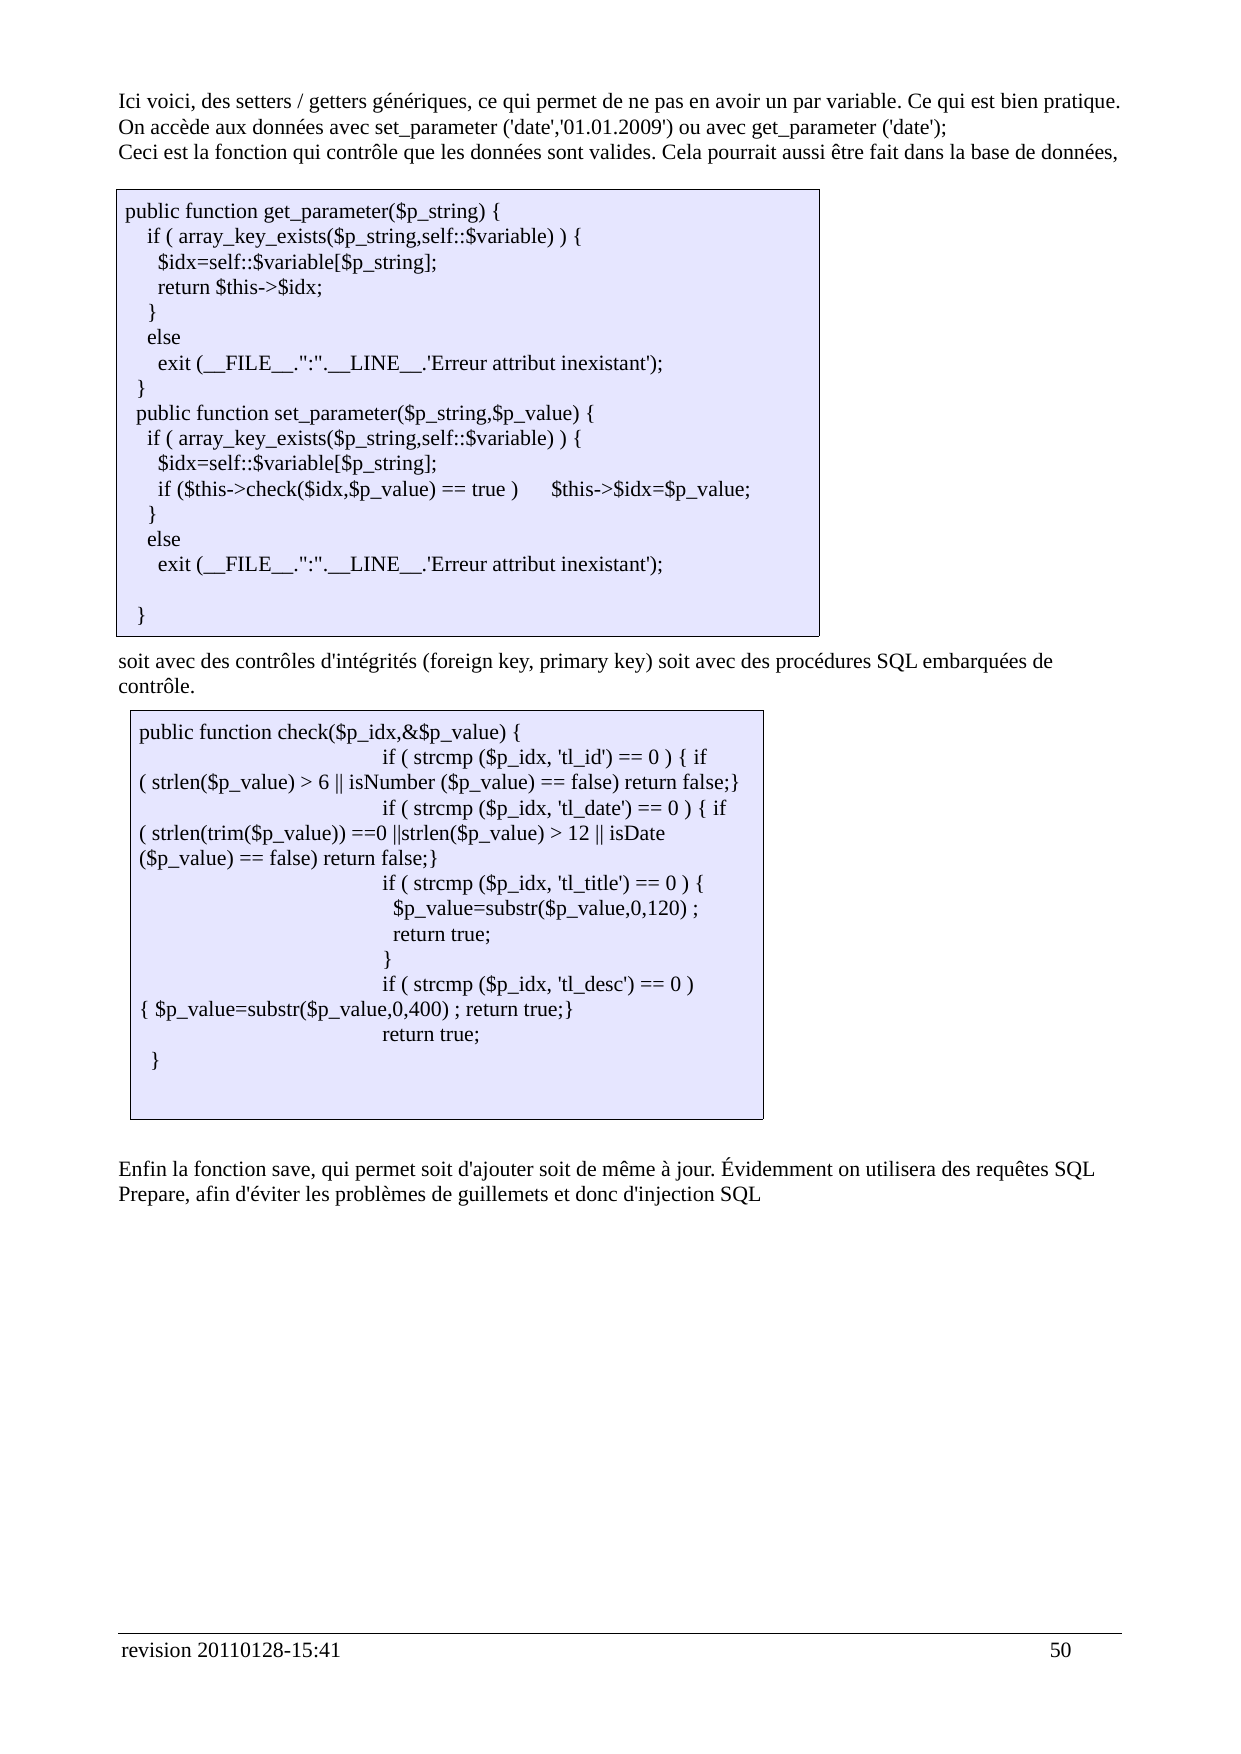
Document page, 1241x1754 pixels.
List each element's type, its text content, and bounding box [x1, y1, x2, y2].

text public function check($p_idx,&$p_value) { if ( strcmp ($p_idx, 'tl_id') == 0 ) { if ( strlen($p_value) > 6 || isNumber ($p_value) == false) return false;} if ( strcmp ($p_idx, 'tl_date') == 0 ) { if ( strlen(trim($p_value)) ==0 ||strlen($p_value) > 12 || isDate ($p_value) == false) return false;} if ( strcmp ($p_idx, 'tl_title') == 0 ) { $p_value=substr($p_value,0,120) ; return true; } if ( strcmp ($p_idx, 'tl_desc') == 0 ) { $p_value=substr($p_value,0,400) ; return true;} return true; } [139, 719, 754, 1072]
text Ici voici, des setters / getters génériques, ce qui permet de ne pas en avoir un par variable. Ce qui est bien pratique. On accède aux données avec set_parameter ('date','01.01.2009') ou avec get_parameter ('date'); [118, 88, 1122, 139]
text public function set_parameter($p_string,$p_value) { if ( array_key_exists($p_string,self::$variable) ) { $idx=self::$variable[$p_string]; if ($this->check($idx,$p_value) == true ) $this->$idx=$p_value; } else exit (__FILE__.":".__LINE__.'Erreur attribut inexistant'); } [125, 400, 810, 627]
text Enfin la fonction save, qui permet soit d'ajouter soit de même à jour. Évidemment on utilisera des requêtes SQL Prepare, afin d'éviter les problèmes de guillemets et donc d'injection SQL [118, 1156, 1122, 1207]
text Ceci est la fonction qui contrôle que les données sont valides. Cela pourrait aussi être fait dans la base de données, soit avec des contrôles d'intégrités (foreign key, primary key) soit avec des procédures SQL embarquées de contrôle. [118, 139, 1122, 698]
text public function get_parameter($p_string) { if ( array_key_exists($p_string,self::$variable) ) { $idx=self::$variable[$p_string]; return $this->$idx; } else exit (__FILE__.":".__LINE__.'Erreur attribut inexistant'); } [125, 198, 810, 400]
